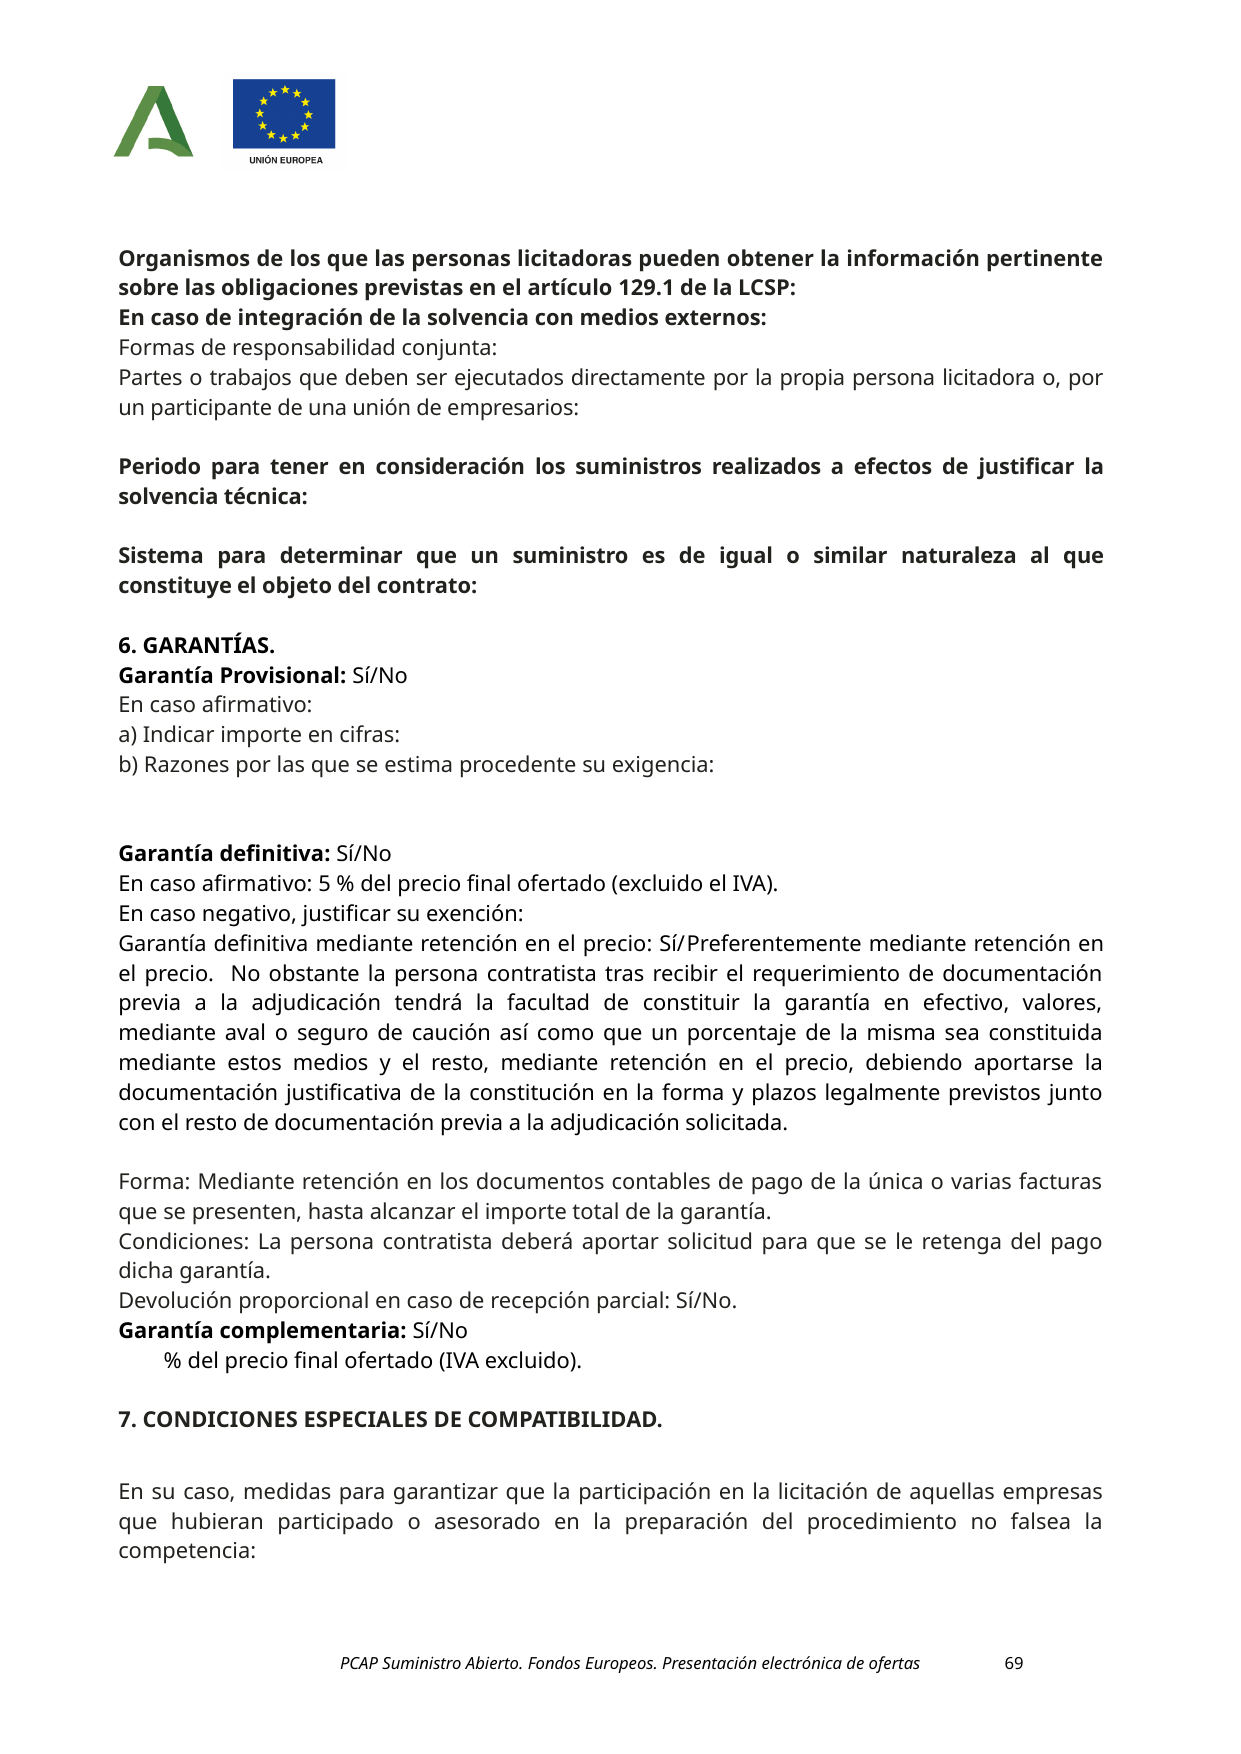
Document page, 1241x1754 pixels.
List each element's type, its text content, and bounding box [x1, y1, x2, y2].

text Garantía Provisional: Sí/No [118, 659, 1104, 689]
text Formas de responsabilidad conjunta: [118, 332, 1104, 362]
text En caso afirmativo: [118, 689, 1104, 719]
text b) Razones por las que se estima procedente su exigencia: [118, 749, 1104, 779]
text Garantía complementaria: Sí/No [118, 1315, 1104, 1345]
text En caso negativo, justificar su exención: [118, 898, 1104, 928]
text % del precio final ofertado (IVA excluido). [118, 1345, 1104, 1374]
text Forma: Mediante retención en los documentos contables de pago de la única o varias facturas que se presenten, hasta alcanzar el importe total de la garantía. [118, 1166, 1104, 1226]
text En su caso, medidas para garantizar que la participación en la licitación de aquellas empresas que hubieran participado o asesorado en la preparación del procedimiento no falsea la competencia: [118, 1476, 1104, 1565]
text a) Indicar importe en cifras: [118, 719, 1104, 749]
text En caso de integración de la solvencia con medios externos: [118, 302, 1104, 332]
text Periodo para tener en consideración los suministros realizados a efectos de justificar la solvencia técnica: [118, 451, 1104, 511]
picture [109, 81, 198, 161]
picture [221, 73, 347, 171]
text Garantía definitiva: Sí/No [118, 838, 1104, 868]
text Condiciones: La persona contratista deberá aportar solicitud para que se le retenga del pago dicha garantía. [118, 1226, 1104, 1285]
text Sistema para determinar que un suministro es de igual o similar naturaleza al que constituye el objeto del contrato: [118, 540, 1104, 600]
text Devolución proporcional en caso de recepción parcial: Sí/No. [118, 1285, 1104, 1315]
text Partes o trabajos que deben ser ejecutados directamente por la propia persona licitadora o, por un participante de una unión de empresarios: [118, 362, 1104, 421]
text En caso afirmativo: 5 % del precio final ofertado (excluido el IVA). [118, 868, 1104, 898]
text 7. CONDICIONES ESPECIALES DE COMPATIBILIDAD. [118, 1404, 1104, 1434]
text Garantía definitiva mediante retención en el precio: Sí/Preferentemente mediante retención en el precio. No obstante la persona contratista tras recibir el requerimiento de documentación previa a la adjudicación tendrá la facultad de constituir la garantía en efectivo, valores, mediante aval o seguro de caución así como que un porcentaje de la misma sea constituida mediante estos medios y el resto, mediante retención en el precio, debiendo aportarse la documentación justificativa de la constitución en la forma y plazos legalmente previstos junto con el resto de documentación previa a la adjudicación solicitada. [118, 928, 1104, 1136]
text Organismos de los que las personas licitadoras pueden obtener la información pertinente sobre las obligaciones previstas en el artículo 129.1 de la LCSP: [118, 242, 1104, 302]
text 6. GARANTÍAS. [118, 630, 1104, 659]
